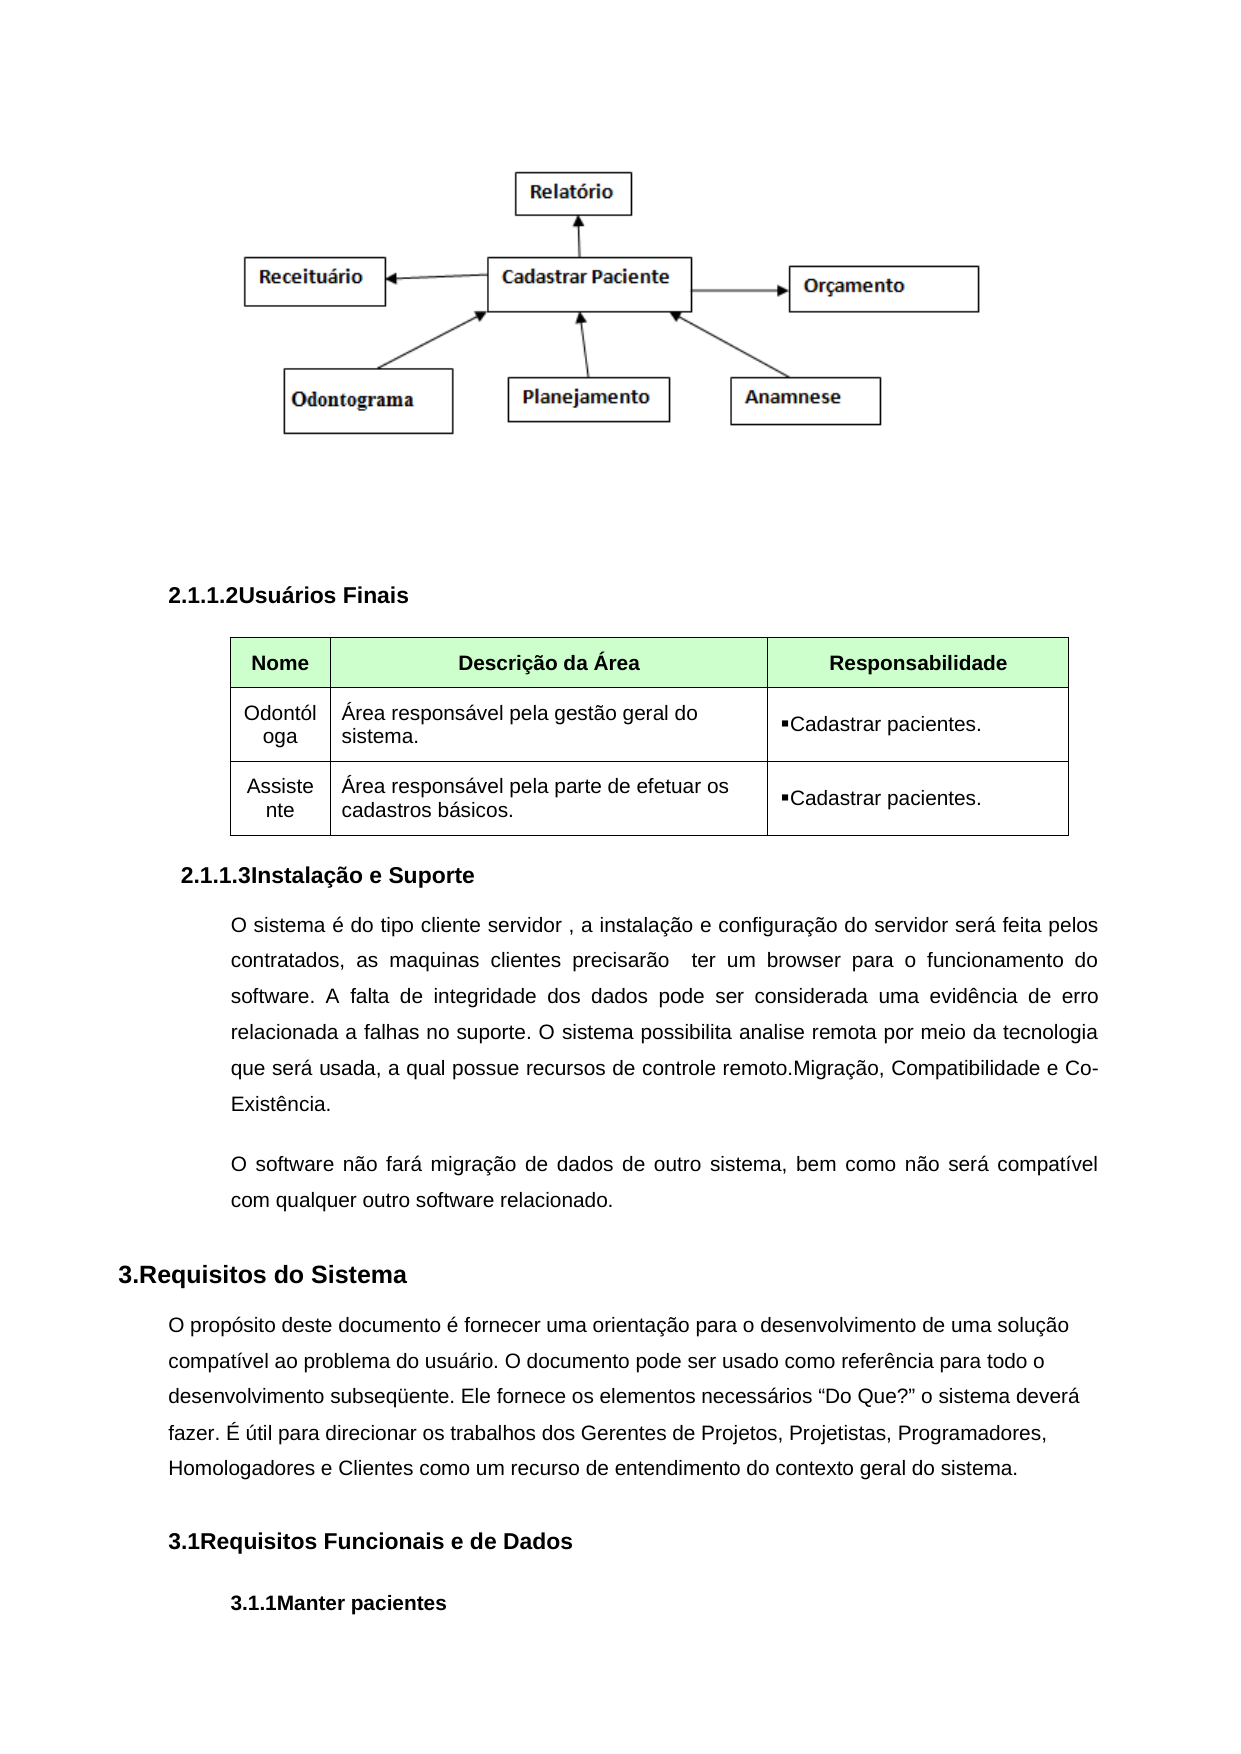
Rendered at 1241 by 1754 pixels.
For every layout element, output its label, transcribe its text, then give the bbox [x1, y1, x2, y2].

subtitle Requisitos Funcionais e de Dados [168, 1528, 1100, 1554]
text O software não fará migração de dados de outro sistema, bem como não será compatível com qualquer outro software relacionado. [231, 1152, 1100, 1212]
picture [174, 118, 1044, 509]
table_cell Área responsável pela parte de efetuar os cadastros básicos. [331, 762, 767, 835]
table_header Responsabilidade [768, 638, 1068, 687]
table_header Descrição da Área [331, 638, 767, 687]
table_cell Cadastrar pacientes. [768, 762, 1068, 835]
table_cell Cadastrar pacientes. [768, 688, 1068, 761]
subtitle .Requisitos do Sistema [118, 1260, 1100, 1288]
table_cell Área responsável pela gestão geral do sistema. [331, 688, 767, 761]
list Manter pacientes [193, 1590, 1100, 1614]
text O propósito deste documento é fornecer uma orientação para o desenvolvimento de uma solução compatível ao problema do usuário. O documento pode ser usado como referência para todo o desenvolvimento subseqüente. Ele fornece os elementos necessários “Do Que?” o sistema deverá fazer. É útil para direcionar os trabalhos dos Gerentes de Projetos, Projetistas, Programadores, Homologadores e Clientes como um recurso de entendimento do contexto geral do sistema. [168, 1312, 1100, 1480]
table_cell Odontóloga [231, 688, 330, 761]
text O sistema é do tipo cliente servidor , a instalação e configuração do servidor será feita pelos contratados, as maquinas clientes precisarão ter um browser para o funcionamento do software. A falta de integridade dos dados pode ser considerada uma evidência de erro relacionada a falhas no suporte. O sistema possibilita analise remota por meio da tecnologia que será usada, a qual possue recursos de controle remoto.Migração, Compatibilidade e Co-Existência. [231, 912, 1100, 1116]
table_header Nome [231, 638, 330, 687]
table_cell Assistente [231, 762, 330, 835]
subtitle Usuários Finais [168, 582, 1100, 608]
subtitle Instalação e Suporte [181, 862, 1100, 888]
